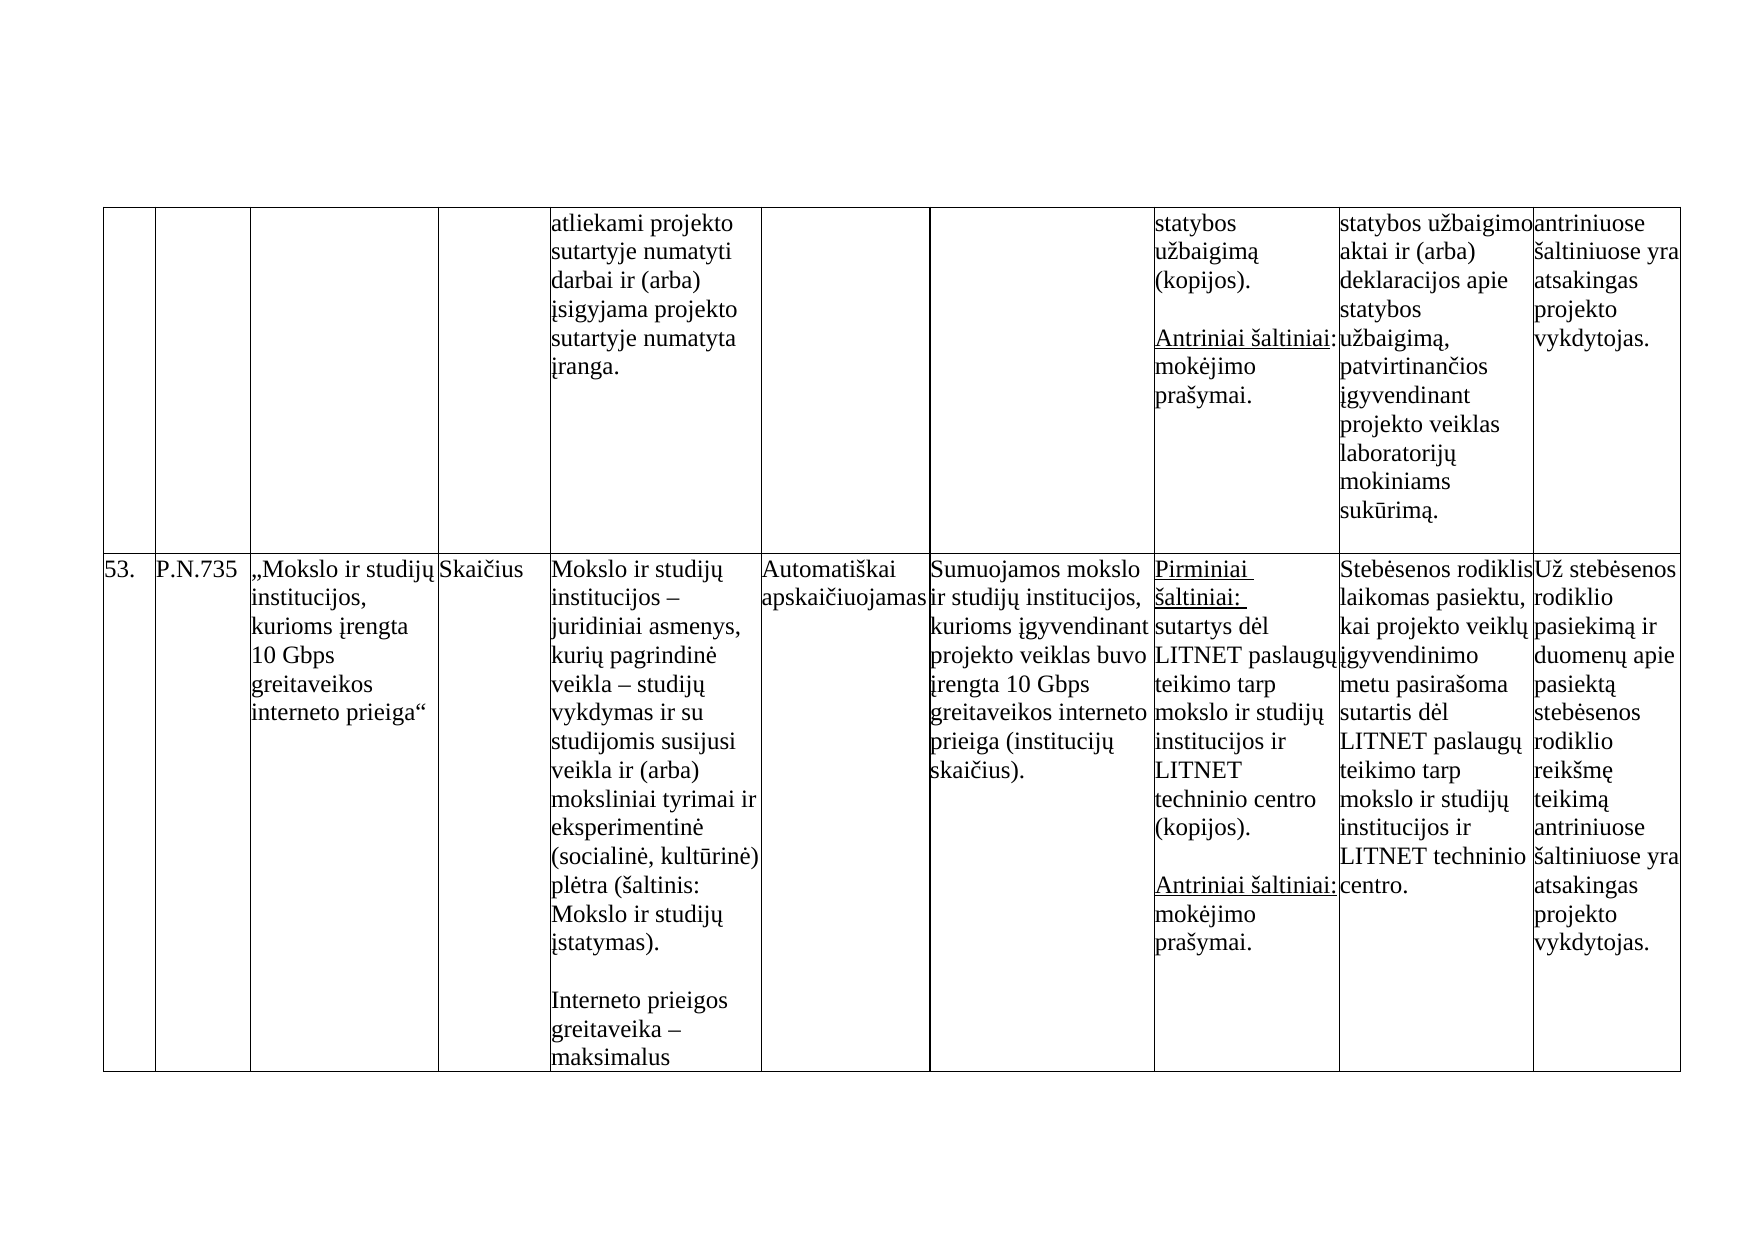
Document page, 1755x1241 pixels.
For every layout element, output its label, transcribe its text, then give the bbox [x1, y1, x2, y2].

table_cell [439, 208, 550, 553]
table_cell 53. [104, 554, 155, 1071]
table_cell [104, 208, 155, 553]
table_cell atliekami projekto sutartyje numatyti darbai ir (arba) įsigyjama projekto sutartyje numatyta įranga. [551, 208, 761, 553]
table_cell „Mokslo ir studijų institucijos, kurioms įrengta 10 Gbps greitaveikos interneto prieiga“ [251, 554, 438, 1071]
table_cell Mokslo ir studijų institucijos – juridiniai asmenys, kurių pagrindinė veikla – studijų vykdymas ir su studijomis susijusi veikla ir (arba) moksliniai tyrimai ir eksperimentinė (socialinė, kultūrinė) plėtra (šaltinis: Mokslo ir studijų įstatymas). Interneto prieigos greitaveika – maksimalus [551, 554, 761, 1071]
table_cell [251, 208, 438, 553]
table_cell statybos užbaigimo aktai ir (arba) deklaracijos apie statybos užbaigimą, patvirtinančios įgyvendinant projekto veiklas laboratorijų mokiniams sukūrimą. [1340, 208, 1533, 553]
table_cell Stebėsenos rodiklis laikomas pasiektu, kai projekto veiklų įgyvendinimo metu pasirašoma sutartis dėl LITNET paslaugų teikimo tarp mokslo ir studijų institucijos ir LITNET techninio centro. [1340, 554, 1533, 1071]
table_cell statybos užbaigimą (kopijos). Antriniai šaltiniai: mokėjimo prašymai. [1155, 208, 1339, 553]
table_cell P.N.735 [156, 554, 250, 1071]
table_cell Sumuojamos mokslo ir studijų institucijos, kurioms įgyvendinant projekto veiklas buvo įrengta 10 Gbps greitaveikos interneto prieiga (institucijų skaičius). [931, 554, 1154, 1071]
table_cell [156, 208, 250, 553]
table_cell [931, 208, 1154, 553]
table_cell Automatiškai apskaičiuojamas [762, 554, 929, 1071]
table_cell Pirminiai šaltiniai: sutartys dėl LITNET paslaugų teikimo tarp mokslo ir studijų institucijos ir LITNET techninio centro (kopijos). Antriniai šaltiniai: mokėjimo prašymai. [1155, 554, 1339, 1071]
table_cell [762, 208, 929, 553]
table_cell antriniuose šaltiniuose yra atsakingas projekto vykdytojas. [1534, 208, 1680, 553]
table_cell Už stebėsenos rodiklio pasiekimą ir duomenų apie pasiektą stebėsenos rodiklio reikšmę teikimą antriniuose šaltiniuose yra atsakingas projekto vykdytojas. [1534, 554, 1680, 1071]
table_cell Skaičius [439, 554, 550, 1071]
